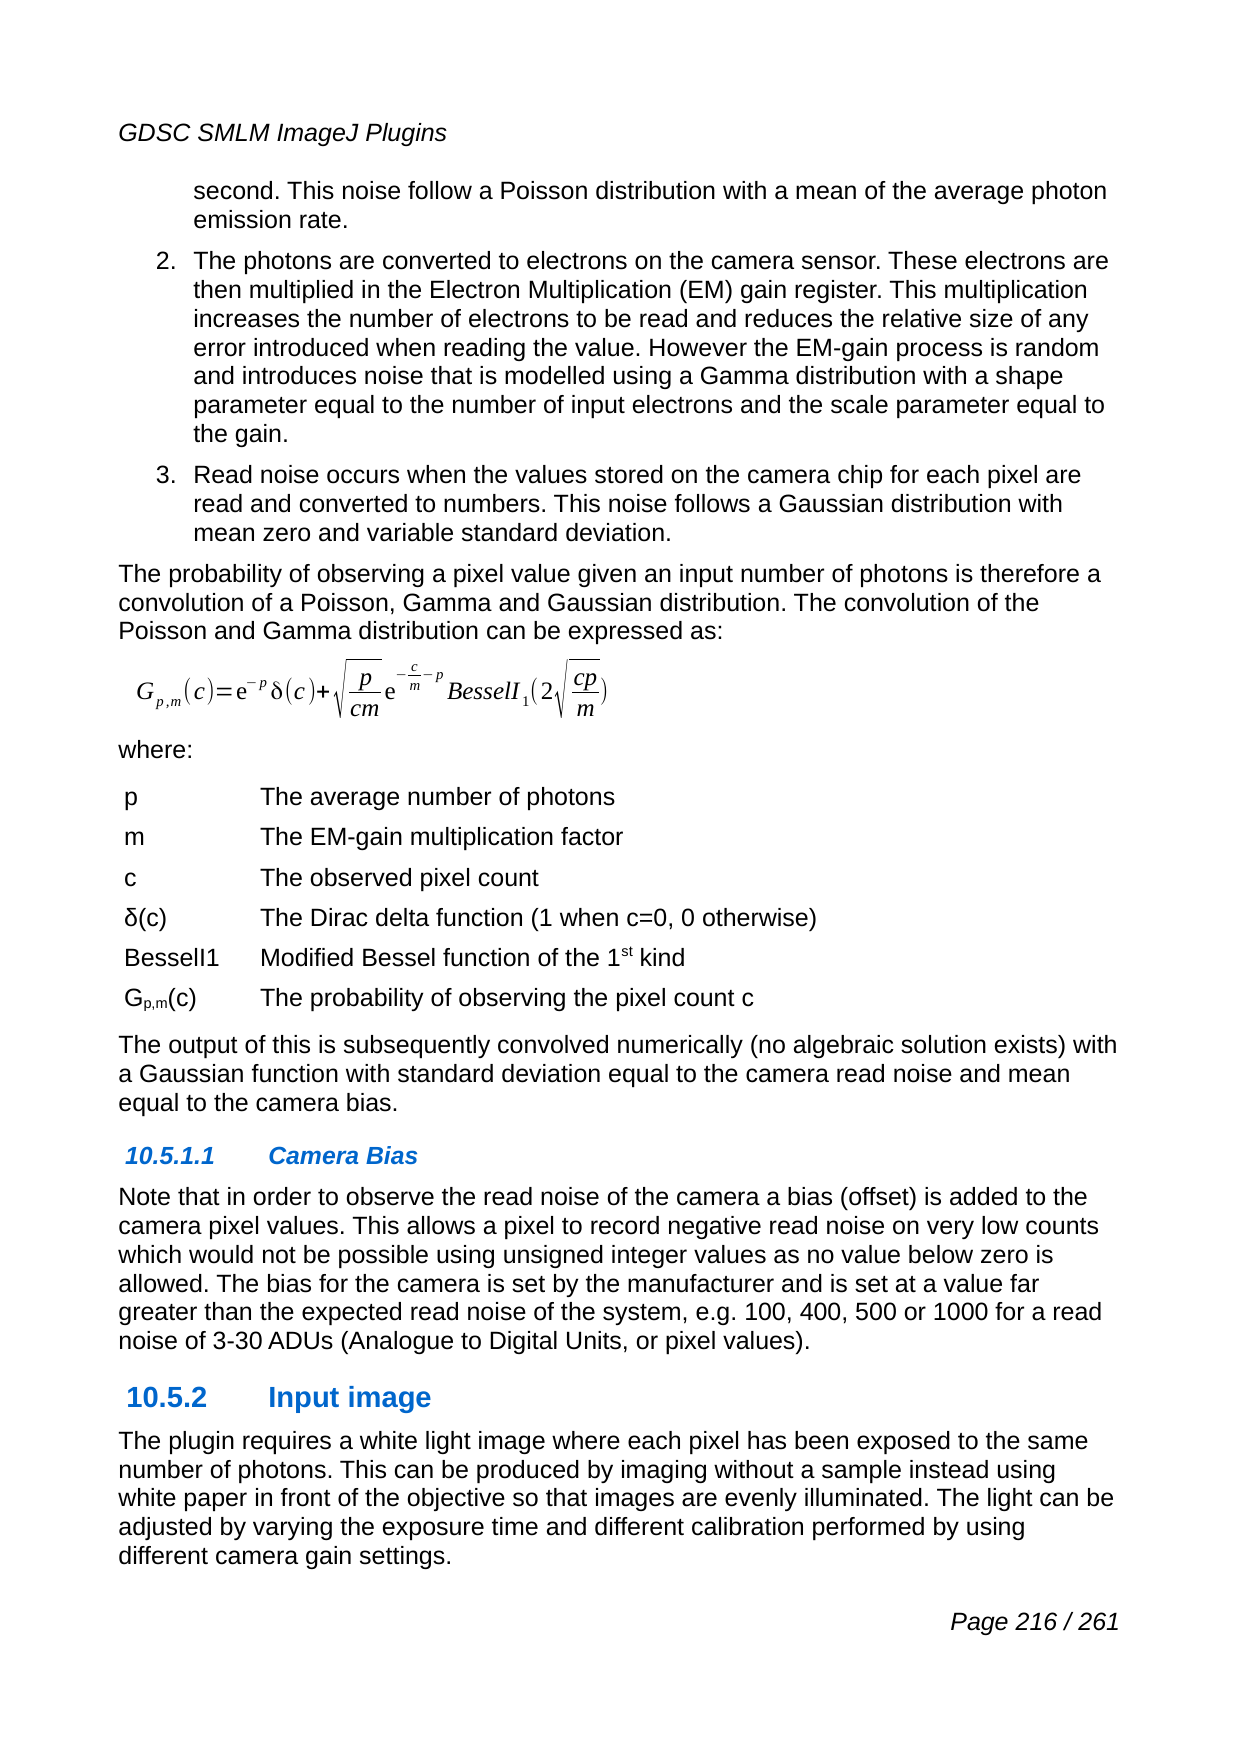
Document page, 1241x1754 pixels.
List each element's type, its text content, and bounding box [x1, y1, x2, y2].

table_cell m [118, 817, 254, 857]
text Note that in order to observe the read noise of the camera a bias (offset) is added to the camera pixel values. This allows a pixel to record negative read noise on very low counts which would not be possible using unsigned integer values as no value below zero is allowed. The bias for the camera is set by the manufacturer and is set at a value far greater than the expected read noise of the system, e.g. 100, 400, 500 or 1000 for a read noise of 3-30 ADUs (Analogue to Digital Units, or pixel values). [118, 1182, 1122, 1355]
text The probability of observing a pixel value given an input number of photons is therefore a convolution of a Poisson, Gamma and Gaussian distribution. The convolution of the Poisson and Gamma distribution can be expressed as: [118, 559, 1122, 645]
table_header p [118, 776, 254, 817]
subtitle Input image [118, 1380, 1122, 1413]
table_cell The Dirac delta function (1 when c=0, 0 otherwise) [254, 897, 1123, 937]
table_cell Modified Bessel function of the 1st kind [254, 937, 1123, 977]
table_cell c [118, 857, 254, 897]
table_cell BesselI1 [118, 937, 254, 977]
table_cell The observed pixel count [254, 857, 1123, 897]
table_cell Gp,m(c) [118, 978, 254, 1018]
list The photons are converted to electrons on the camera sensor. These electrons are then multiplied in the Electron Multiplication (EM) gain register. This multiplication increases the number of electrons to be read and reduces the relative size of any error introduced when reading the value. However the EM-gain process is random and introduces noise that is modelled using a Gamma distribution with a shape parameter equal to the number of input electrons and the scale parameter equal to the gain. [156, 246, 1122, 448]
table_cell δ(c) [118, 897, 254, 937]
subtitle Camera Bias [118, 1141, 1122, 1170]
text The plugin requires a white light image where each pixel has been exposed to the same number of photons. This can be produced by imaging without a sample instead using white paper in front of the objective so that images are evenly illuminated. The light can be adjusted by varying the exposure time and different calibration performed by using different camera gain settings. [118, 1426, 1122, 1570]
table_cell The probability of observing the pixel count c [254, 978, 1123, 1018]
text where: [118, 735, 1122, 764]
table_cell The EM-gain multiplication factor [254, 817, 1123, 857]
list Read noise occurs when the values stored on the camera chip for each pixel are read and converted to numbers. This noise follows a Gaussian distribution with mean zero and variable standard deviation. [156, 460, 1122, 546]
table_header The average number of photons [254, 776, 1123, 817]
text The output of this is subsequently convolved numerically (no algebraic solution exists) with a Gaussian function with standard deviation equal to the camera read noise and mean equal to the camera bias. [118, 1030, 1122, 1116]
list second. This noise follow a Poisson distribution with a mean of the average photon emission rate. [156, 176, 1122, 234]
